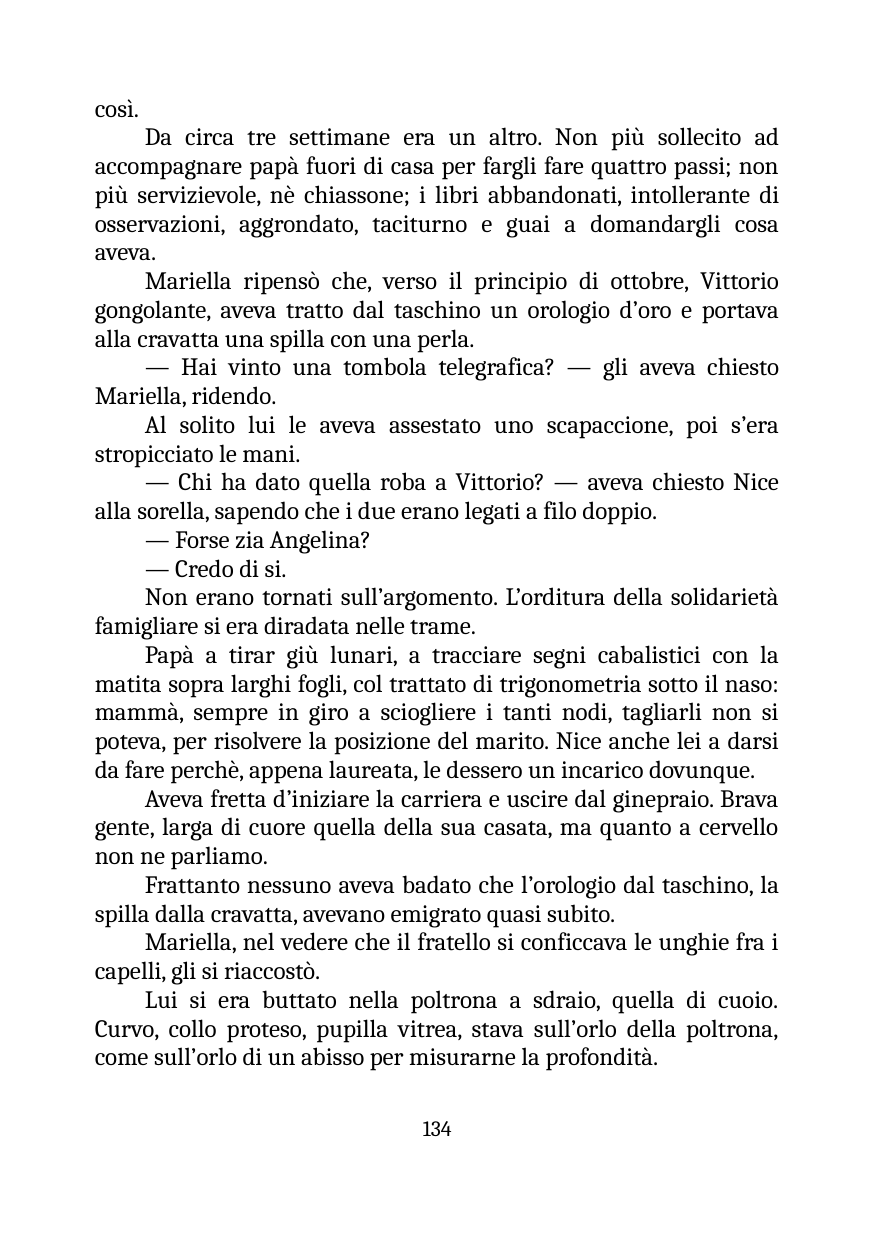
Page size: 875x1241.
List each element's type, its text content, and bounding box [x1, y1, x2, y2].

text Frattanto nessuno aveva badato che l’orologio dal taschino, la spilla dalla cravatta, avevano emigrato quasi subito. [94, 871, 779, 928]
text — Forse zia Angelina? [94, 526, 779, 554]
text così. [94, 94, 779, 123]
text Lui si era buttato nella poltrona a sdraio, quella di cuoio. Curvo, collo proteso, pupilla vitrea, stava sull’orlo della poltrona, come sull’orlo di un abisso per misurarne la profondità. [94, 986, 779, 1072]
text Non erano tornati sull’argomento. L’orditura della solidarietà famigliare si era diradata nelle trame. [94, 583, 779, 641]
text Papà a tirar giù lunari, a tracciare segni cabalistici con la matita sopra larghi fogli, col trattato di trigonometria sotto il naso: mammà, sempre in giro a sciogliere i tanti nodi, tagliarli non si poteva, per risolvere la posizione del marito. Nice anche lei a darsi da fare perchè, appena laureata, le dessero un incarico dovunque. [94, 641, 779, 784]
text — Chi ha dato quella roba a Vittorio? — aveva chiesto Nice alla sorella, sapendo che i due erano legati a filo doppio. [94, 468, 779, 526]
text — Credo di si. [94, 554, 779, 583]
text Al solito lui le aveva assestato uno scapaccione, poi s’era stropicciato le mani. [94, 411, 779, 468]
text — Hai vinto una tombola telegrafica? — gli aveva chiesto Mariella, ridendo. [94, 353, 779, 411]
text Mariella, nel vedere che il fratello si conficcava le unghie fra i capelli, gli si riaccostò. [94, 928, 779, 986]
text Aveva fretta d’iniziare la carriera e uscire dal ginepraio. Brava gente, larga di cuore quella della sua casata, ma quanto a cervello non ne parliamo. [94, 784, 779, 871]
text Da circa tre settimane era un altro. Non più sollecito ad accompagnare papà fuori di casa per fargli fare quattro passi; non più servizievole, nè chiassone; i libri abbandonati, intollerante di osservazioni, aggrondato, taciturno e guai a domandargli cosa aveva. [94, 123, 779, 267]
text Mariella ripensò che, verso il principio di ottobre, Vittorio gongolante, aveva tratto dal taschino un orologio d’oro e portava alla cravatta una spilla con una perla. [94, 267, 779, 353]
